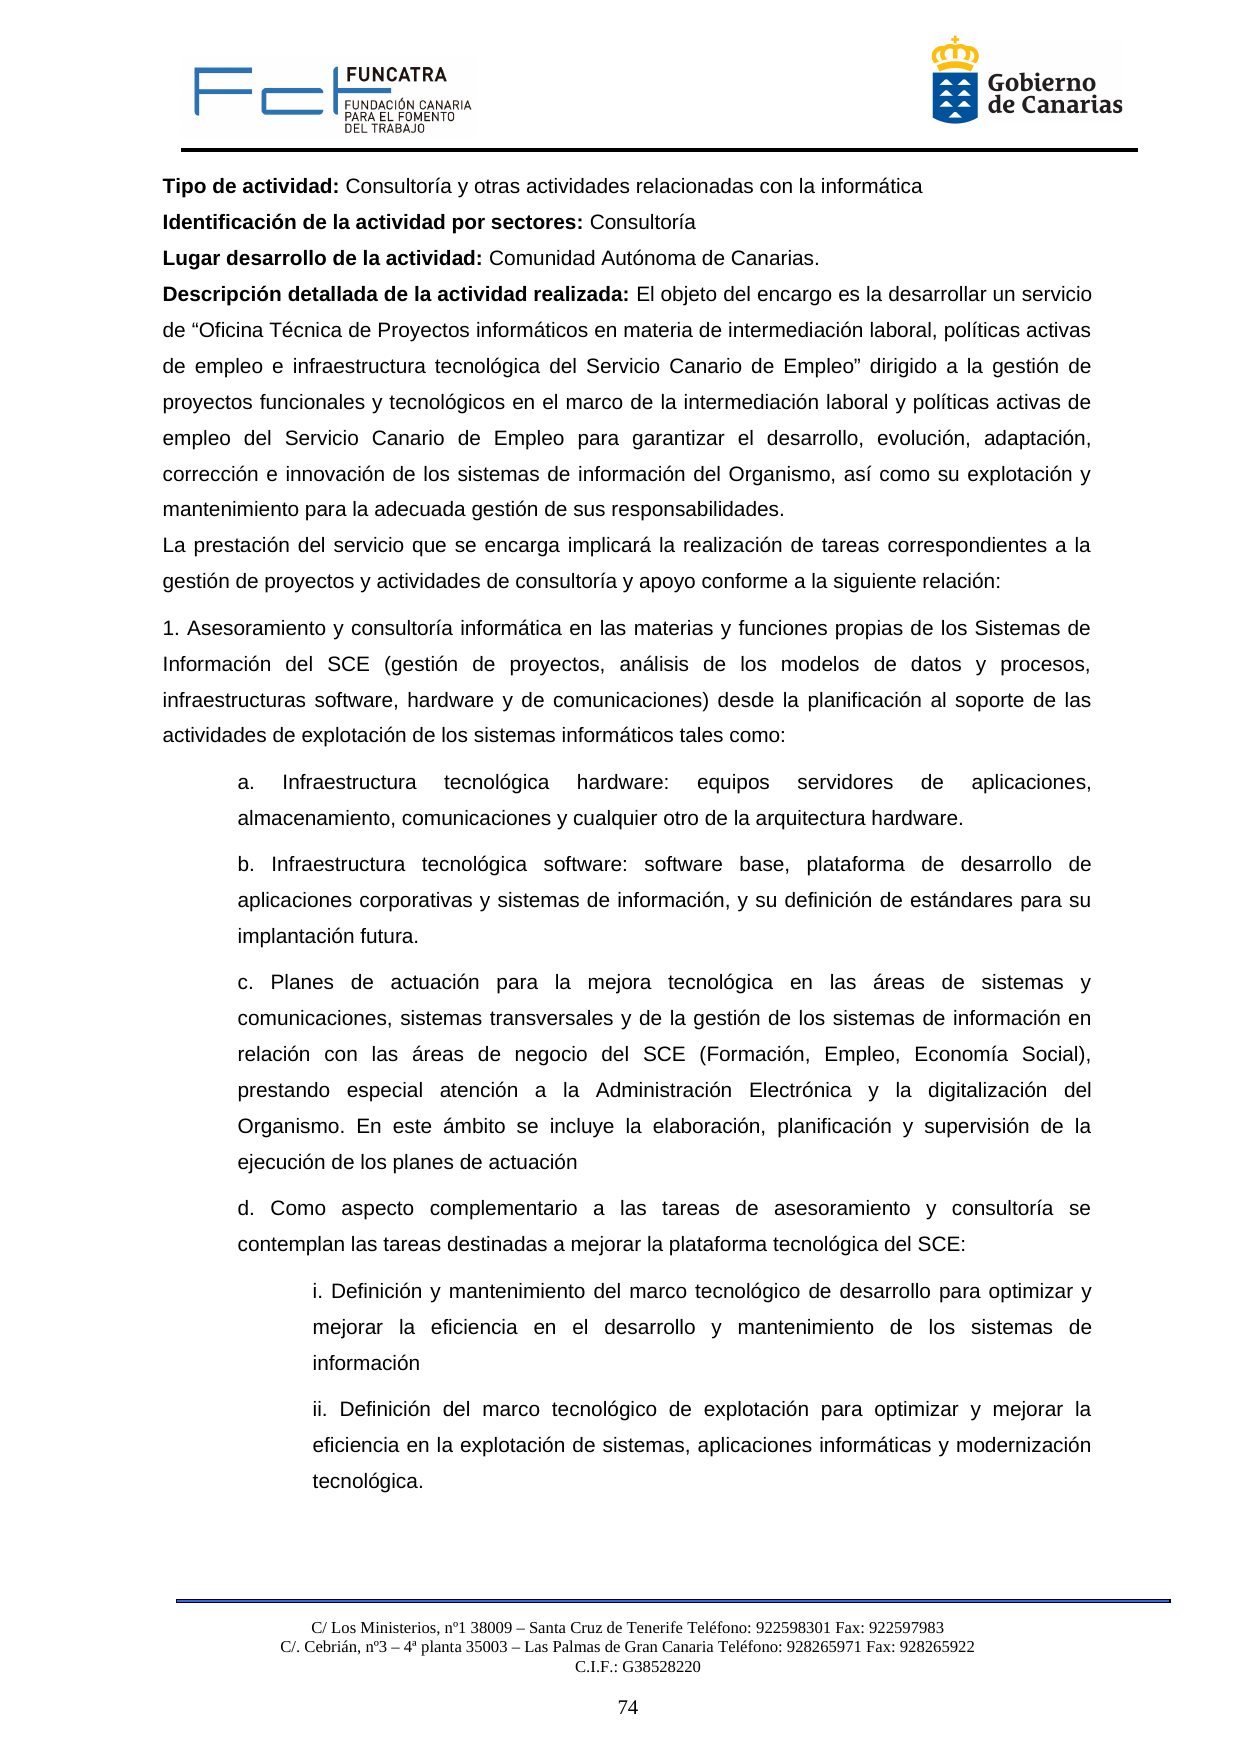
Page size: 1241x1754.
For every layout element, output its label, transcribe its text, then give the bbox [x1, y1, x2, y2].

text i. Definición y mantenimiento del marco tecnológico de desarrollo para optimizar y mejorar la eficiencia en el desarrollo y mantenimiento de los sistemas de información [312, 1278, 1093, 1374]
text Tipo de actividad: Consultoría y otras actividades relacionadas con la informática [162, 174, 1093, 198]
text b. Infraestructura tecnológica software: software base, plataforma de desarrollo de aplicaciones corporativas y sistemas de información, y su definición de estándares para su implantación futura. [237, 852, 1093, 948]
text c. Planes de actuación para la mejora tecnológica en las áreas de sistemas y comunicaciones, sistemas transversales y de la gestión de los sistemas de información en relación con las áreas de negocio del SCE (Formación, Empleo, Economía Social), prestando especial atención a la Administración Electrónica y la digitalización del Organismo. En este ámbito se incluye la elaboración, planificación y supervisión de la ejecución de los planes de actuación [237, 970, 1093, 1174]
text Descripción detallada de la actividad realizada: El objeto del encargo es la desarrollar un servicio de “Oficina Técnica de Proyectos informáticos en materia de intermediación laboral, políticas activas de empleo e infraestructura tecnológica del Servicio Canario de Empleo” dirigido a la gestión de proyectos funcionales y tecnológicos en el marco de la intermediación laboral y políticas activas de empleo del Servicio Canario de Empleo para garantizar el desarrollo, evolución, adaptación, corrección e innovación de los sistemas de información del Organismo, así como su explotación y mantenimiento para la adecuada gestión de sus responsabilidades. [162, 282, 1093, 521]
text ii. Definición del marco tecnológico de explotación para optimizar y mejorar la eficiencia en la explotación de sistemas, aplicaciones informáticas y modernización tecnológica. [312, 1397, 1093, 1493]
text Lugar desarrollo de la actividad: Comunidad Autónoma de Canarias. [162, 246, 1093, 270]
picture [180, 57, 477, 138]
picture [931, 35, 1123, 124]
text Identificación de la actividad por sectores: Consultoría [162, 210, 1093, 234]
text La prestación del servicio que se encarga implicará la realización de tareas correspondientes a la gestión de proyectos y actividades de consultoría y apoyo conforme a la siguiente relación: [162, 533, 1093, 593]
text 1. Asesoramiento y consultoría informática en las materias y funciones propias de los Sistemas de Información del SCE (gestión de proyectos, análisis de los modelos de datos y procesos, infraestructuras software, hardware y de comunicaciones) desde la planificación al soporte de las actividades de explotación de los sistemas informáticos tales como: [162, 616, 1093, 747]
text a. Infraestructura tecnológica hardware: equipos servidores de aplicaciones, almacenamiento, comunicaciones y cualquier otro de la arquitectura hardware. [237, 770, 1093, 829]
text d. Como aspecto complementario a las tareas de asesoramiento y consultoría se contemplan las tareas destinadas a mejorar la plataforma tecnológica del SCE: [237, 1196, 1093, 1256]
